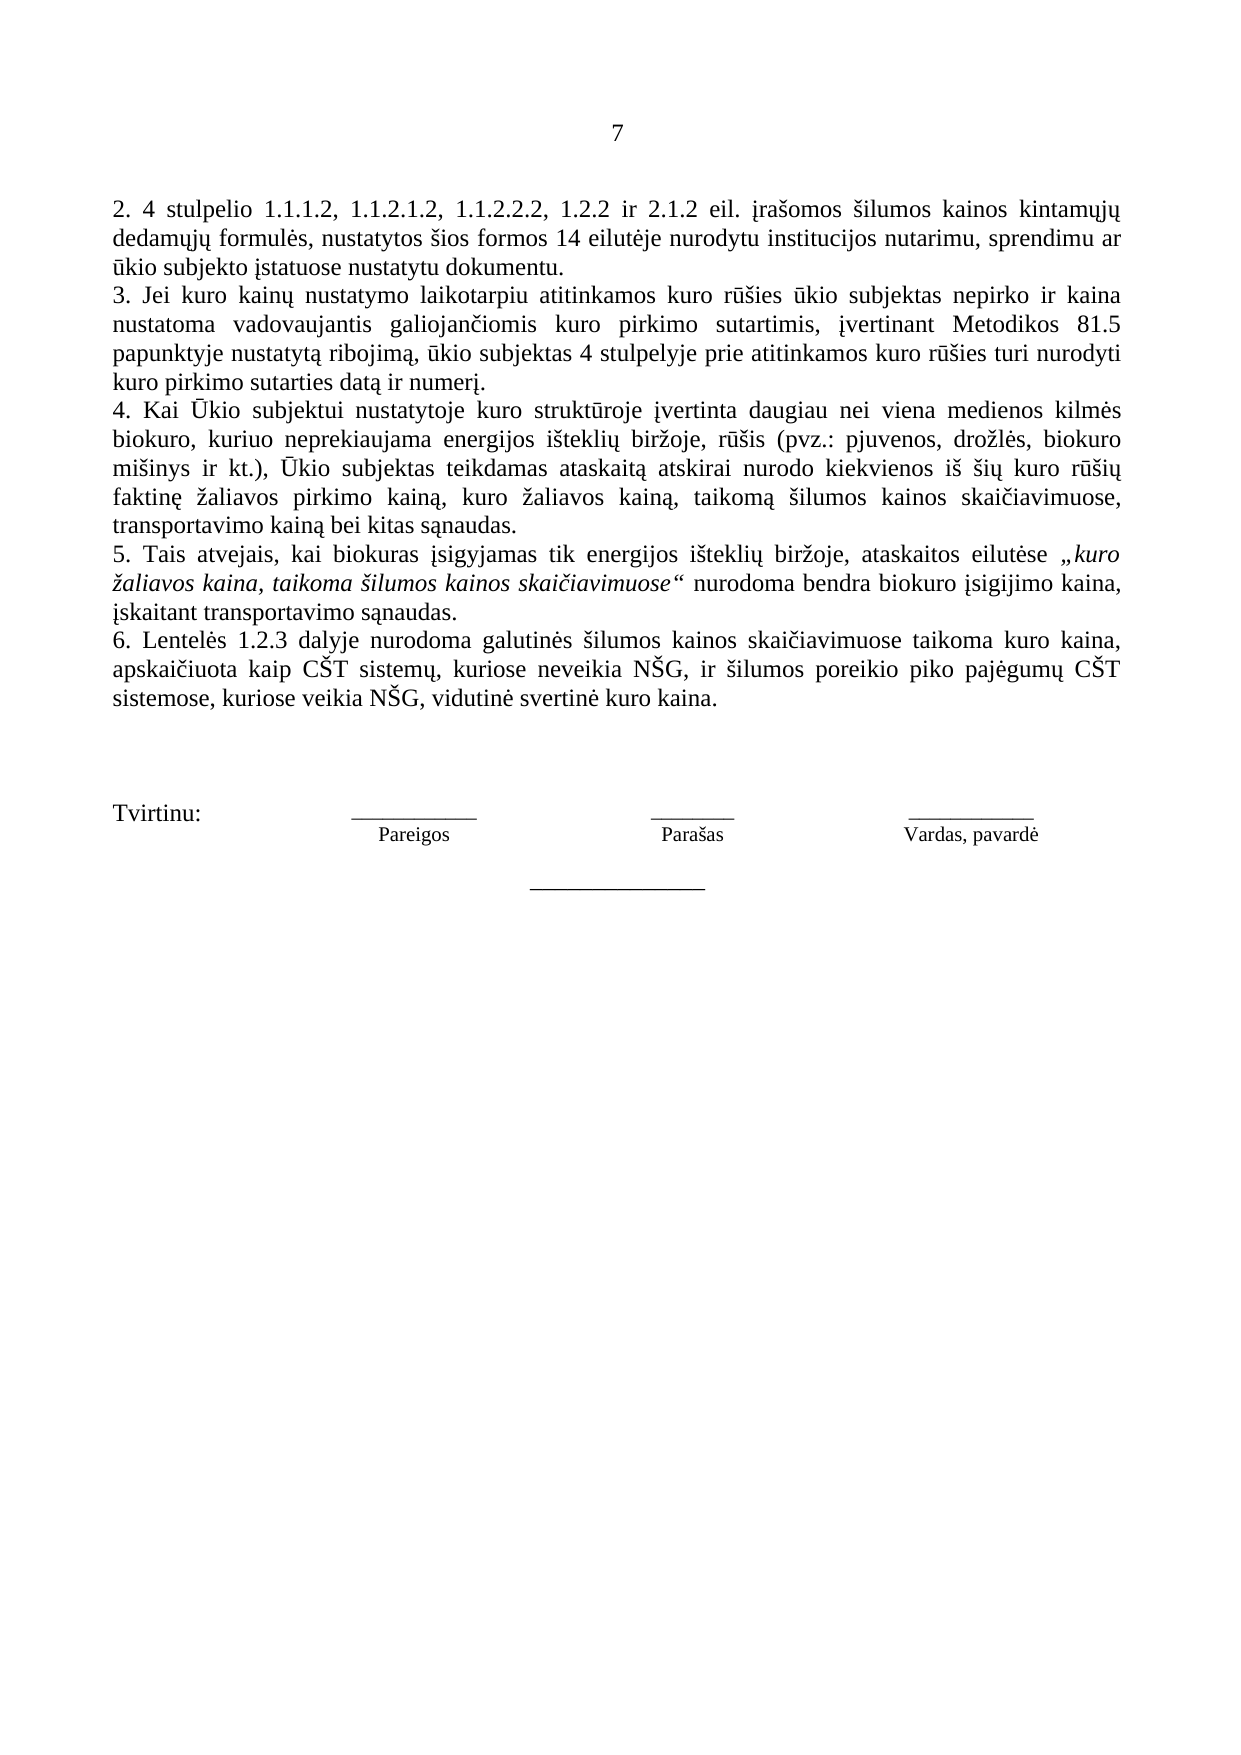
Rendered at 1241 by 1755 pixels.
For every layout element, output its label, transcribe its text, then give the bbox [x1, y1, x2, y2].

text 2. 4 stulpelio 1.1.1.2, 1.1.2.1.2, 1.1.2.2.2, 1.2.2 ir 2.1.2 eil. įrašomos šilumos kainos kintamųjų dedamųjų formulės, nustatytos šios formos 14 eilutėje nurodytu institucijos nutarimu, sprendimu ar ūkio subjekto įstatuose nustatytu dokumentu. [112, 194, 1122, 281]
text 4. Kai Ūkio subjektui nustatytoje kuro struktūroje įvertinta daugiau nei viena medienos kilmės biokuro, kuriuo neprekiaujama energijos išteklių biržoje, rūšis (pvz.: pjuvenos, drožlės, biokuro mišinys ir kt.), Ūkio subjektas teikdamas ataskaitą atskirai nurodo kiekvienos iš šių kuro rūšių faktinę žaliavos pirkimo kainą, kuro žaliavos kainą, taikomą šilumos kainos skaičiavimuose, transportavimo kainą bei kitas sąnaudas. [112, 396, 1122, 539]
text 3. Jei kuro kainų nustatymo laikotarpiu atitinkamos kuro rūšies ūkio subjektas nepirko ir kaina nustatoma vadovaujantis galiojančiomis kuro pirkimo sutartimis, įvertinant Metodikos 81.5 papunktyje nustatytą ribojimą, ūkio subjektas 4 stulpelyje prie atitinkamos kuro rūšies turi nurodyti kuro pirkimo sutarties datą ir numerį. [112, 281, 1122, 396]
table_header ________ Parašas [559, 798, 826, 864]
text 6. Lentelės 1.2.3 dalyje nurodoma galutinės šilumos kainos skaičiavimuose taikoma kuro kaina, apskaičiuota kaip CŠT sistemų, kuriose neveikia NŠG, ir šilumos poreikio piko pajėgumų CŠT sistemose, kuriose veikia NŠG, vidutinė svertinė kuro kaina. [112, 626, 1122, 712]
table_header ____________ Vardas, pavardė [826, 798, 1116, 864]
table_header ____________ Pareigos [269, 798, 559, 864]
text 5. Tais atvejais, kai biokuras įsigyjamas tik energijos išteklių biržoje, ataskaitos eilutėse „kuro žaliavos kaina, taikoma šilumos kainos skaičiavimuose“ nurodoma bendra biokuro įsigijimo kaina, įskaitant transportavimo sąnaudas. [112, 539, 1122, 626]
text ______________ [112, 864, 1122, 893]
table_header Tvirtinu: [113, 798, 268, 864]
